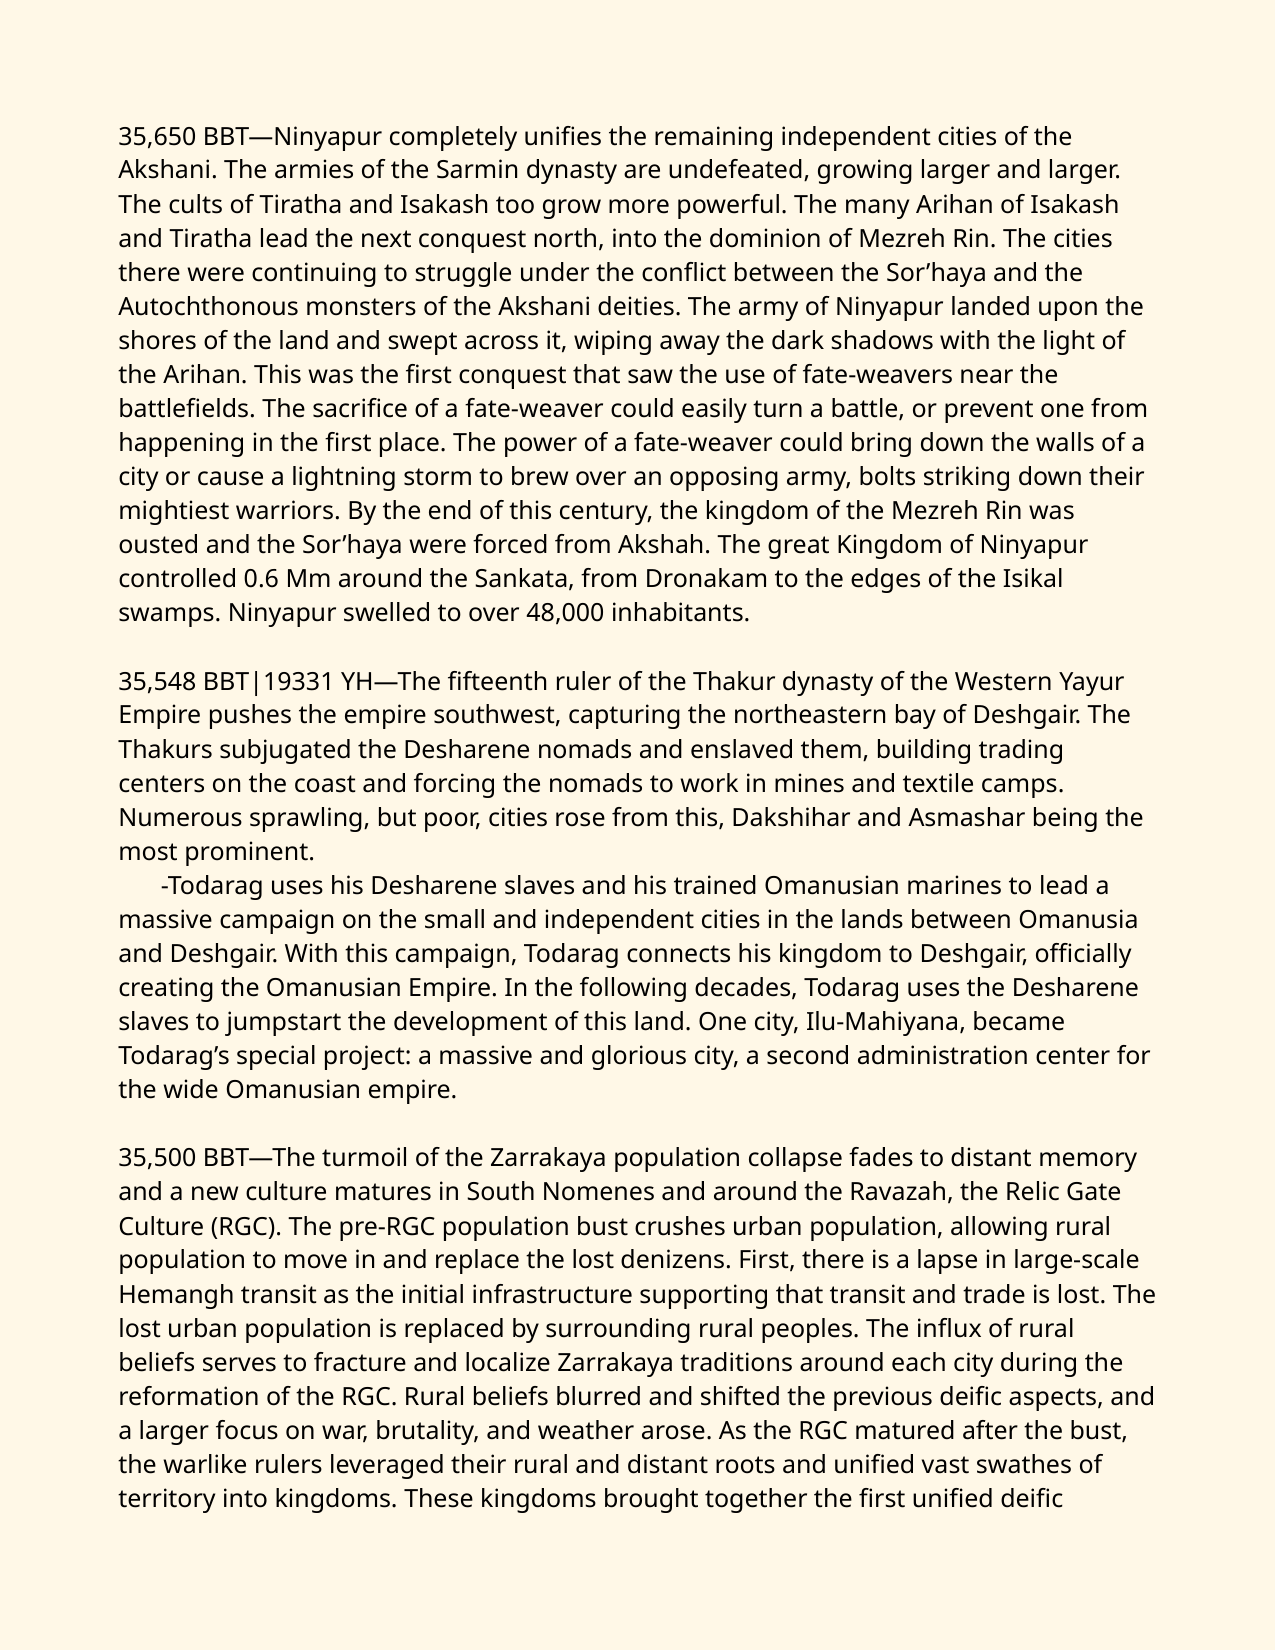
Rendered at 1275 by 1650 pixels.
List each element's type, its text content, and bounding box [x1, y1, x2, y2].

text -Todarag uses his Desharene slaves and his trained Omanusian marines to lead a massive campaign on the small and independent cities in the lands between Omanusia and Deshgair. With this campaign, Todarag connects his kingdom to Deshgair, officially creating the Omanusian Empire. In the following decades, Todarag uses the Desharene slaves to jumpstart the development of this land. One city, Ilu-Mahiyana, became Todarag’s special project: a massive and glorious city, a second administration center for the wide Omanusian empire. [118, 867, 1157, 1106]
text 35,650 BBT—Ninyapur completely unifies the remaining independent cities of the Akshani. The armies of the Sarmin dynasty are undefeated, growing larger and larger. The cults of Tiratha and Isakash too grow more powerful. The many Arihan of Isakash and Tiratha lead the next conquest north, into the dominion of Mezreh Rin. The cities there were continuing to struggle under the conflict between the Sor’haya and the Autochthonous monsters of the Akshani deities. The army of Ninyapur landed upon the shores of the land and swept across it, wiping away the dark shadows with the light of the Arihan. This was the first conquest that saw the use of fate-weavers near the battlefields. The sacrifice of a fate-weaver could easily turn a battle, or prevent one from happening in the first place. The power of a fate-weaver could bring down the walls of a city or cause a lightning storm to brew over an opposing army, bolts striking down their mightiest warriors. By the end of this century, the kingdom of the Mezreh Rin was ousted and the Sor’haya were forced from Akshah. The great Kingdom of Ninyapur controlled 0.6 Mm around the Sankata, from Dronakam to the edges of the Isikal swamps. Ninyapur swelled to over 48,000 inhabitants. [118, 118, 1157, 629]
text 35,500 BBT—The turmoil of the Zarrakaya population collapse fades to distant memory and a new culture matures in South Nomenes and around the Ravazah, the Relic Gate Culture (RGC). The pre-RGC population bust crushes urban population, allowing rural population to move in and replace the lost denizens. First, there is a lapse in large-scale Hemangh transit as the initial infrastructure supporting that transit and trade is lost. The lost urban population is replaced by surrounding rural peoples. The influx of rural beliefs serves to fracture and localize Zarrakaya traditions around each city during the reformation of the RGC. Rural beliefs blurred and shifted the previous deific aspects, and a larger focus on war, brutality, and weather arose. As the RGC matured after the bust, the warlike rulers leveraged their rural and distant roots and unified vast swathes of territory into kingdoms. These kingdoms brought together the first unified deific [118, 1140, 1157, 1515]
text 35,548 BBT|19331 YH—The fifteenth ruler of the Thakur dynasty of the Western Yayur Empire pushes the empire southwest, capturing the northeastern bay of Deshgair. The Thakurs subjugated the Desharene nomads and enslaved them, building trading centers on the coast and forcing the nomads to work in mines and textile camps. Numerous sprawling, but poor, cities rose from this, Dakshihar and Asmashar being the most prominent. [118, 663, 1157, 867]
